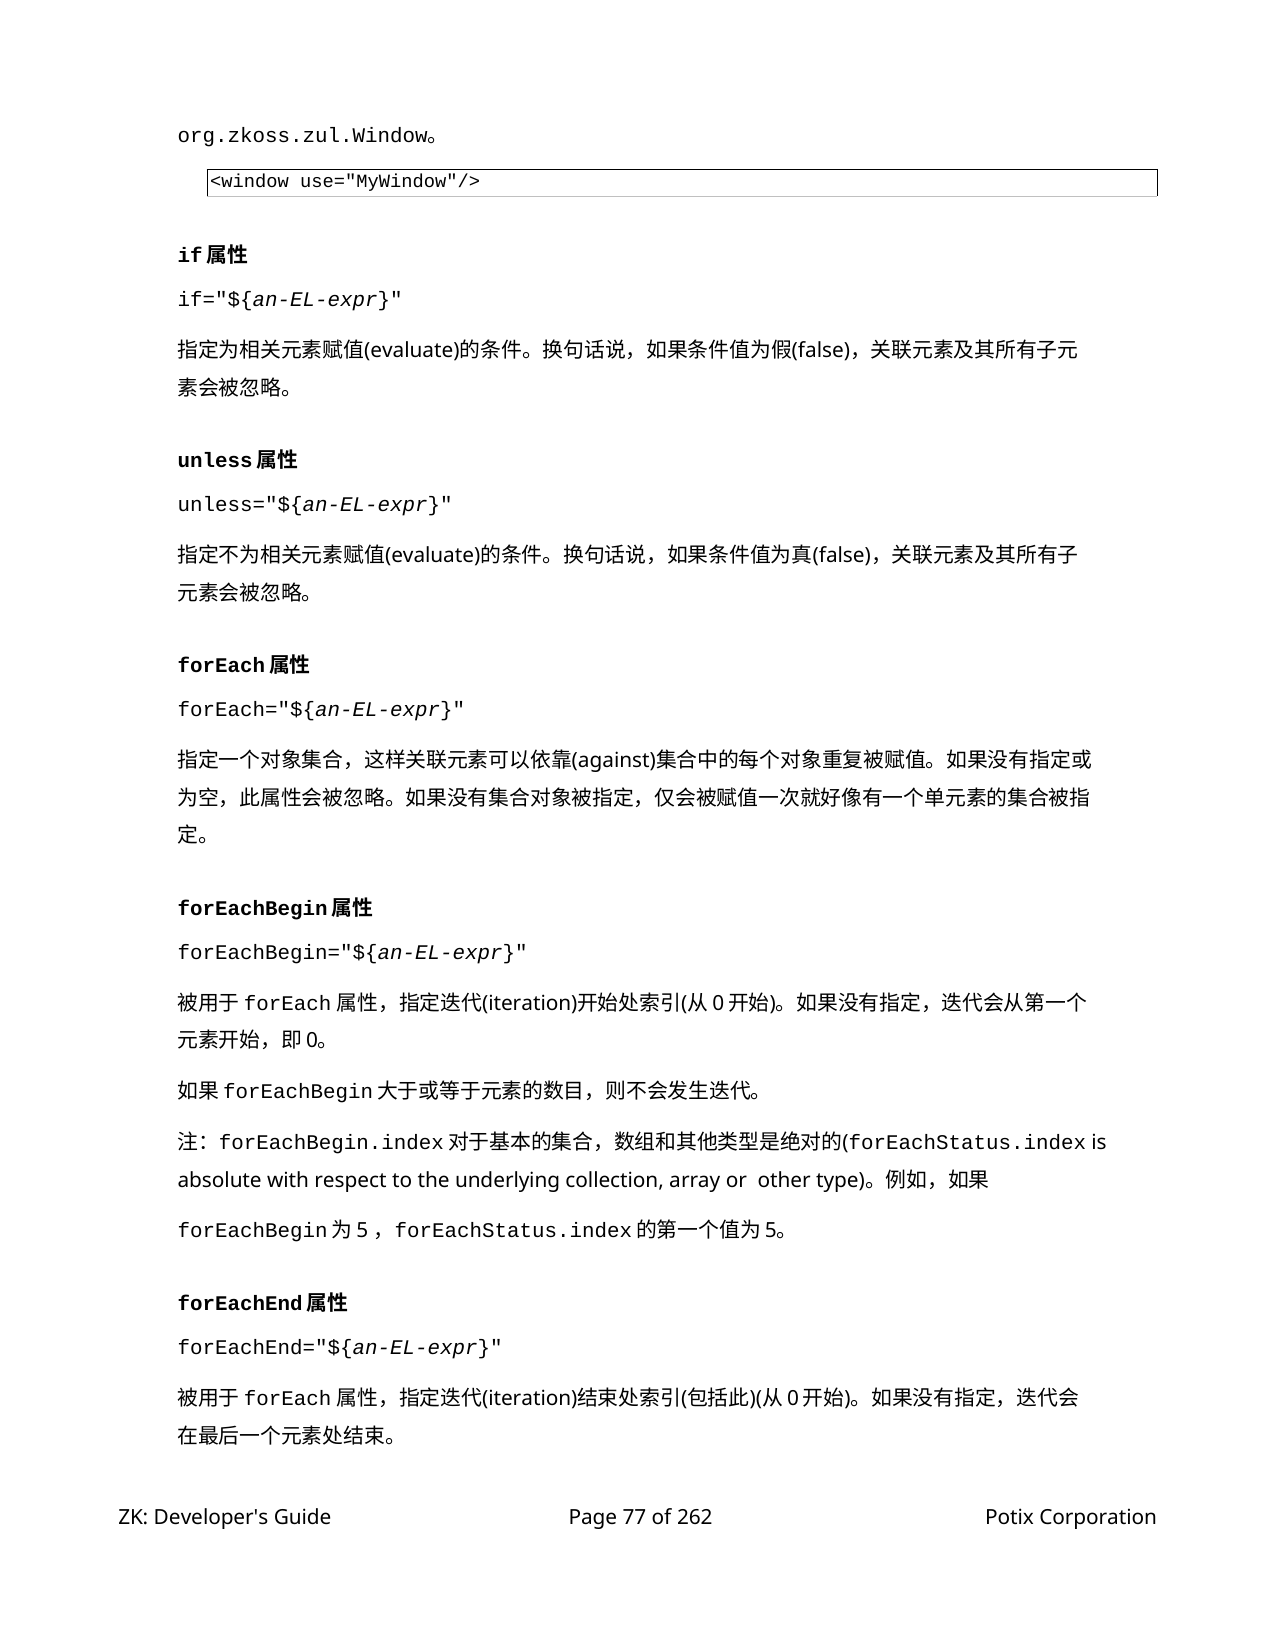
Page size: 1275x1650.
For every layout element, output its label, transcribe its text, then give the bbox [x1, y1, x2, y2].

subtitle forEachEnd属性 [177, 1286, 1157, 1317]
subtitle unless属性 [177, 444, 1157, 474]
text forEachEnd="${an-EL-expr}" [177, 1337, 1157, 1361]
text 被用于forEach 属性，指定迭代(iteration)开始处索引(从0开始)。如果没有指定，迭代会从第一个 元素开始，即0。 [177, 986, 1157, 1054]
text forEach="${an-EL-expr}" [177, 699, 1157, 723]
text unless="${an-EL-expr}" [177, 494, 1157, 518]
subtitle forEach属性 [177, 649, 1157, 679]
text 指定为相关元素赋值(evaluate)的条件。换句话说，如果条件值为假(false)，关联元素及其所有子元 素会被忽略。 [177, 334, 1157, 401]
subtitle forEachBegin属性 [177, 891, 1157, 921]
text forEachBegin="${an-EL-expr}" [177, 942, 1157, 966]
text 指定不为相关元素赋值(evaluate)的条件。换句话说，如果条件值为真(false)，关联元素及其所有子 元素会被忽略。 [177, 539, 1157, 606]
text 如果forEachBegin大于或等于元素的数目，则不会发生迭代。 [177, 1074, 1157, 1105]
text forEachBegin为5 ，forEachStatus.index的第一个值为5。 [177, 1214, 1157, 1244]
text org.zkoss.zul.Window。 [177, 118, 1157, 148]
text 注：forEachBegin.index对于基本的集合，数组和其他类型是绝对的(forEachStatus.index is absolute with respect to the underlying collection, array or other type)。例如，如果 [177, 1125, 1157, 1193]
text <window use="MyWindow"/> [208, 170, 1157, 196]
text 指定一个对象集合，这样关联元素可以依靠(against)集合中的每个对象重复被赋值。如果没有指定或 为空，此属性会被忽略。如果没有集合对象被指定，仅会被赋值一次就好像有一个单元素的集合被指 定。 [177, 744, 1157, 849]
subtitle if属性 [177, 239, 1157, 269]
text if="${an-EL-expr}" [177, 289, 1157, 313]
text 被用于forEach 属性，指定迭代(iteration)结束处索引(包括此)(从0开始)。如果没有指定，迭代会 在最后一个元素处结束。 [177, 1381, 1157, 1449]
